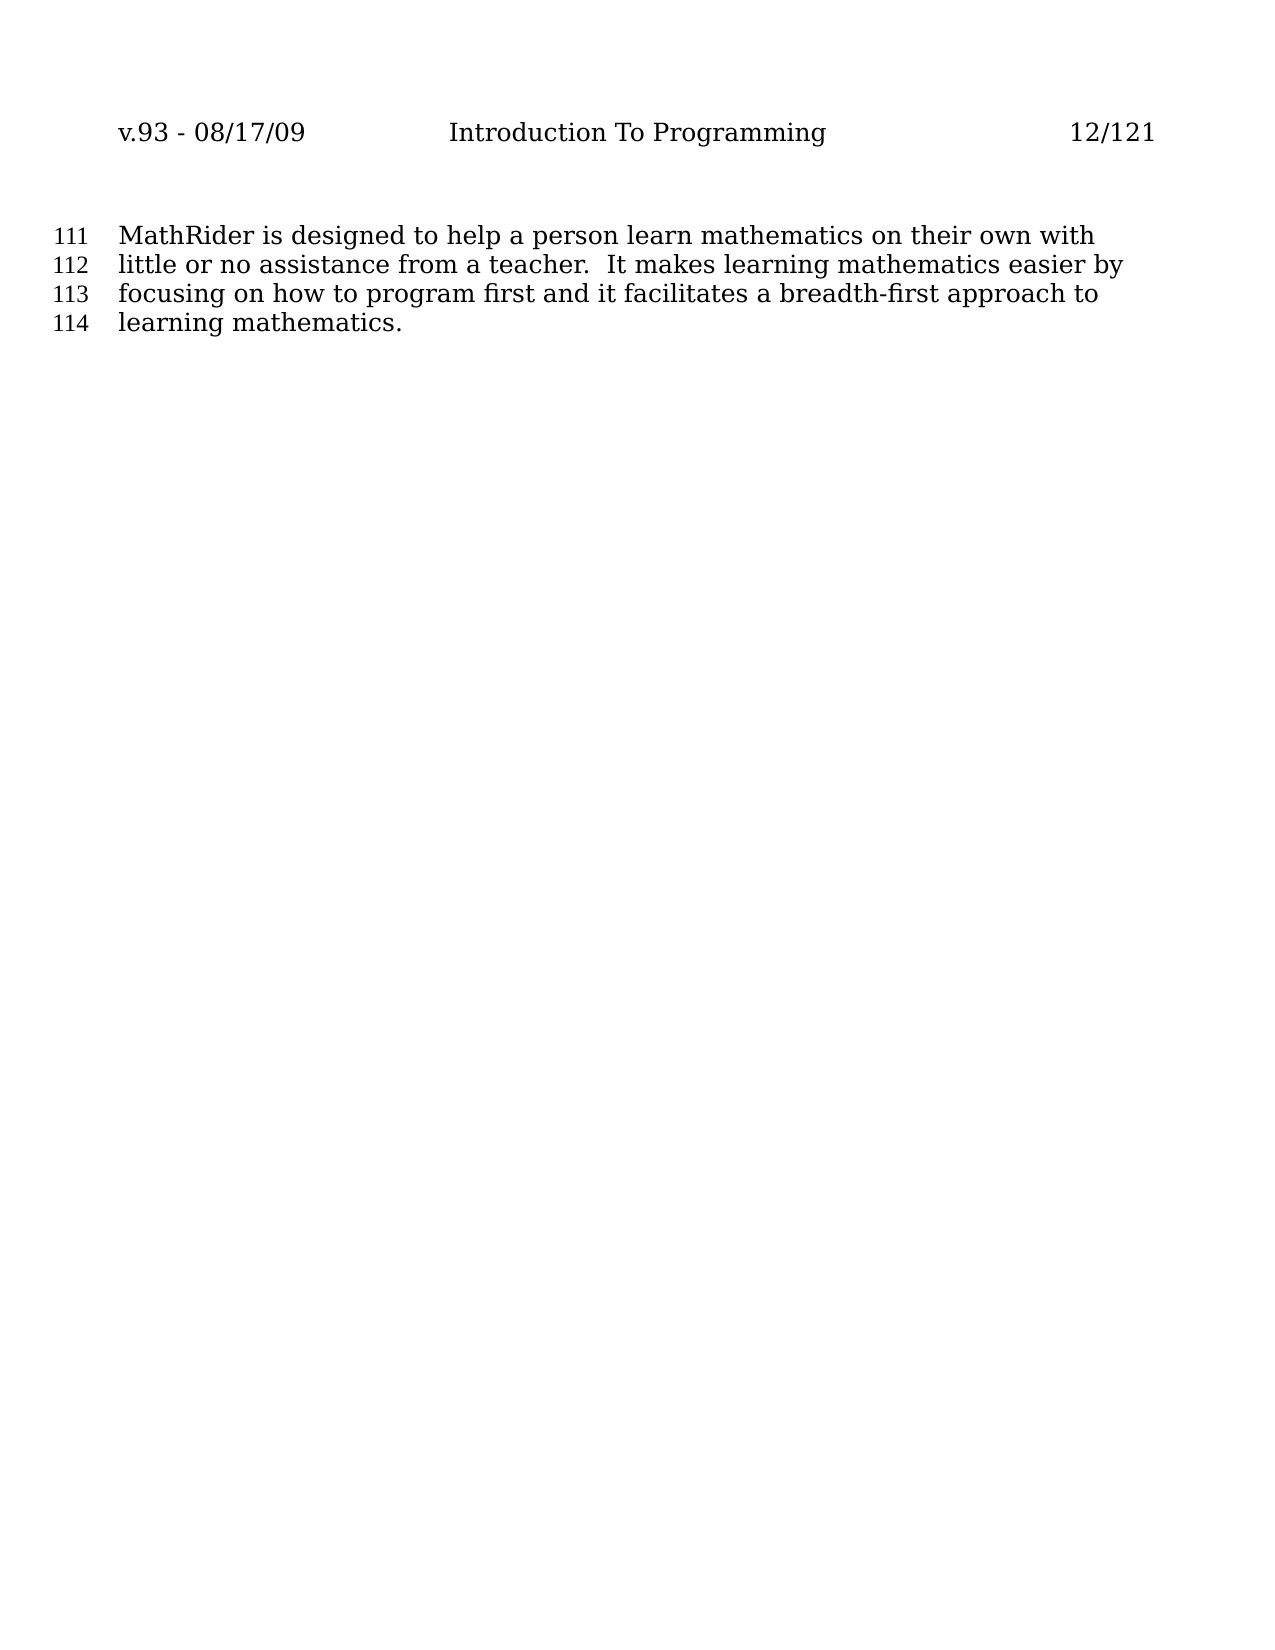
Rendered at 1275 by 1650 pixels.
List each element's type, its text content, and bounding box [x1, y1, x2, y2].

text MathRider is designed to help a person learn mathematics on their own with little or no assistance from a teacher. It makes learning mathematics easier by focusing on how to program first and it facilitates a breadth-first approach to learning mathematics. [118, 221, 1157, 338]
